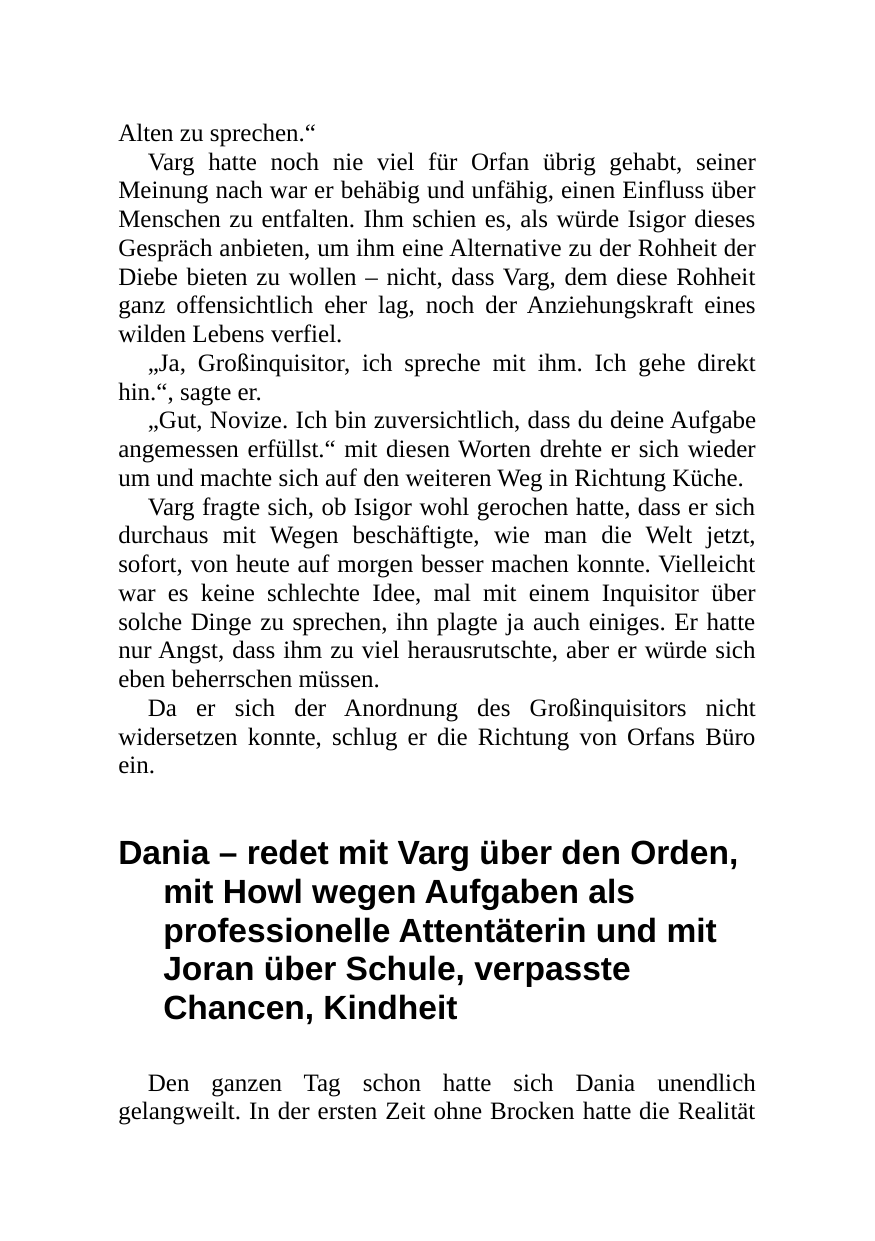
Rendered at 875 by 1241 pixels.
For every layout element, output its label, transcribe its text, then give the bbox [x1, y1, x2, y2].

text Da er sich der Anordnung des Großinquisitors nicht widersetzen konnte, schlug er die Richtung von Orfans Büro ein. [118, 693, 756, 779]
text „Gut, Novize. Ich bin zuversichtlich, dass du deine Aufgabe angemessen erfüllst.“ mit diesen Worten drehte er sich wieder um und machte sich auf den weiteren Weg in Richtung Küche. [118, 406, 756, 492]
text „Ja, Großinquisitor, ich spreche mit ihm. Ich gehe direkt hin.“, sagte er. [118, 348, 756, 406]
text Den ganzen Tag schon hatte sich Dania unendlich gelangweilt. In der ersten Zeit ohne Brocken hatte die Realität [118, 1068, 756, 1125]
text Varg hatte noch nie viel für Orfan übrig gehabt, seiner Meinung nach war er behäbig und unfähig, einen Einfluss über Menschen zu entfalten. Ihm schien es, als würde Isigor dieses Gespräch anbieten, um ihm eine Alternative zu der Rohheit der Diebe bieten zu wollen – nicht, dass Varg, dem diese Rohheit ganz offensichtlich eher lag, noch der Anziehungskraft eines wilden Lebens verfiel. [118, 147, 756, 348]
text Alten zu sprechen.“ [118, 118, 756, 147]
subtitle Dania – redet mit Varg über den Orden, mit Howl wegen Aufgaben als professionelle Attentäterin und mit Joran über Schule, verpasste Chancen, Kindheit [118, 833, 756, 1026]
text Varg fragte sich, ob Isigor wohl gerochen hatte, dass er sich durchaus mit Wegen beschäftigte, wie man die Welt jetzt, sofort, von heute auf morgen besser machen konnte. Vielleicht war es keine schlechte Idee, mal mit einem Inquisitor über solche Dinge zu sprechen, ihn plagte ja auch einiges. Er hatte nur Angst, dass ihm zu viel herausrutschte, aber er würde sich eben beherrschen müssen. [118, 492, 756, 693]
